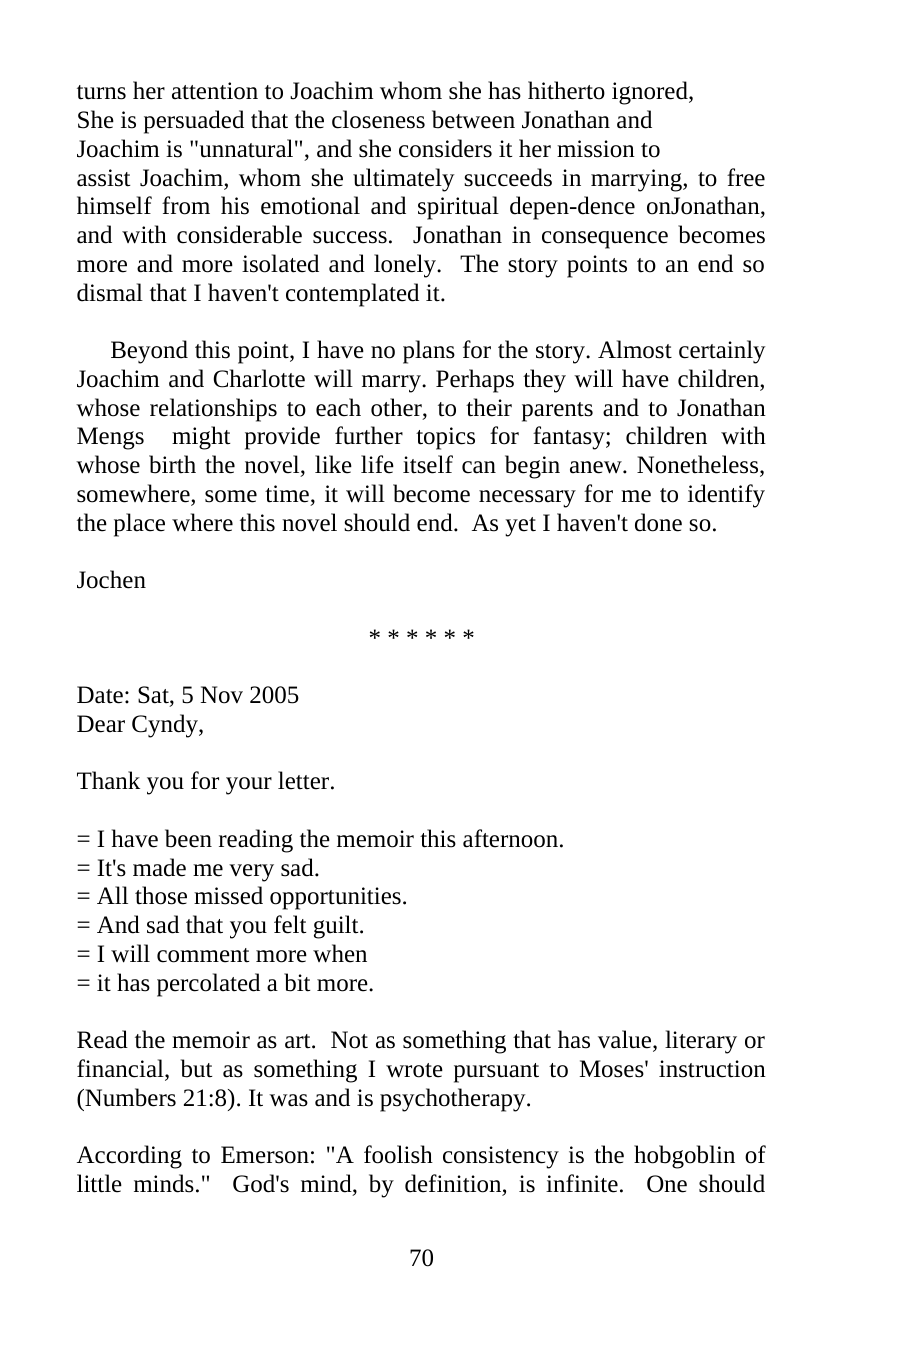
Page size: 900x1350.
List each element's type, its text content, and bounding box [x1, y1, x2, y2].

text assist Joachim, whom she ultimately succeeds in marrying, to free himself from his emotional and spiritual depen-dence onJonathan, and with considerable success. Jonathan in consequence becomes more and more isolated and lonely. The story points to an end so dismal that I haven't contemplated it. [76, 163, 766, 306]
text Joachim is "unnatural", and she considers it her mission to [76, 134, 766, 163]
text She is persuaded that the closeness between Jonathan and [76, 105, 766, 134]
text turns her attention to Joachim whom she has hitherto ignored, [76, 76, 766, 105]
text Read the memoir as art. Not as something that has value, literary or financial, but as something I wrote pursuant to Moses' instruction (Numbers 21:8). It was and is psychotherapy. [76, 1025, 766, 1111]
text Date: Sat, 5 Nov 2005 [76, 680, 766, 709]
text = It's made me very sad. [76, 853, 766, 881]
text Dear Cyndy, [76, 709, 766, 738]
text According to Emerson: "A foolish consistency is the hobgoblin of little minds." God's mind, by definition, is infinite. One should [76, 1140, 766, 1198]
text = I have been reading the memoir this afternoon. [76, 824, 766, 853]
text = All those missed opportunities. [76, 881, 766, 910]
text * * * * * * [76, 623, 766, 651]
text Beyond this point, I have no plans for the story. Almost certainly Joachim and Charlotte will marry. Perhaps they will have children, whose relationships to each other, to their parents and to Jonathan Mengs might provide further topics for fantasy; children with whose birth the novel, like life itself can begin anew. Nonetheless, somewhere, some time, it will become necessary for me to identify the place where this novel should end. As yet I haven't done so. [76, 335, 766, 536]
text Thank you for your letter. [76, 766, 766, 795]
text = it has percolated a bit more. [76, 968, 766, 996]
text = I will comment more when [76, 939, 766, 968]
text = And sad that you felt guilt. [76, 910, 766, 939]
text Jochen [76, 565, 766, 594]
